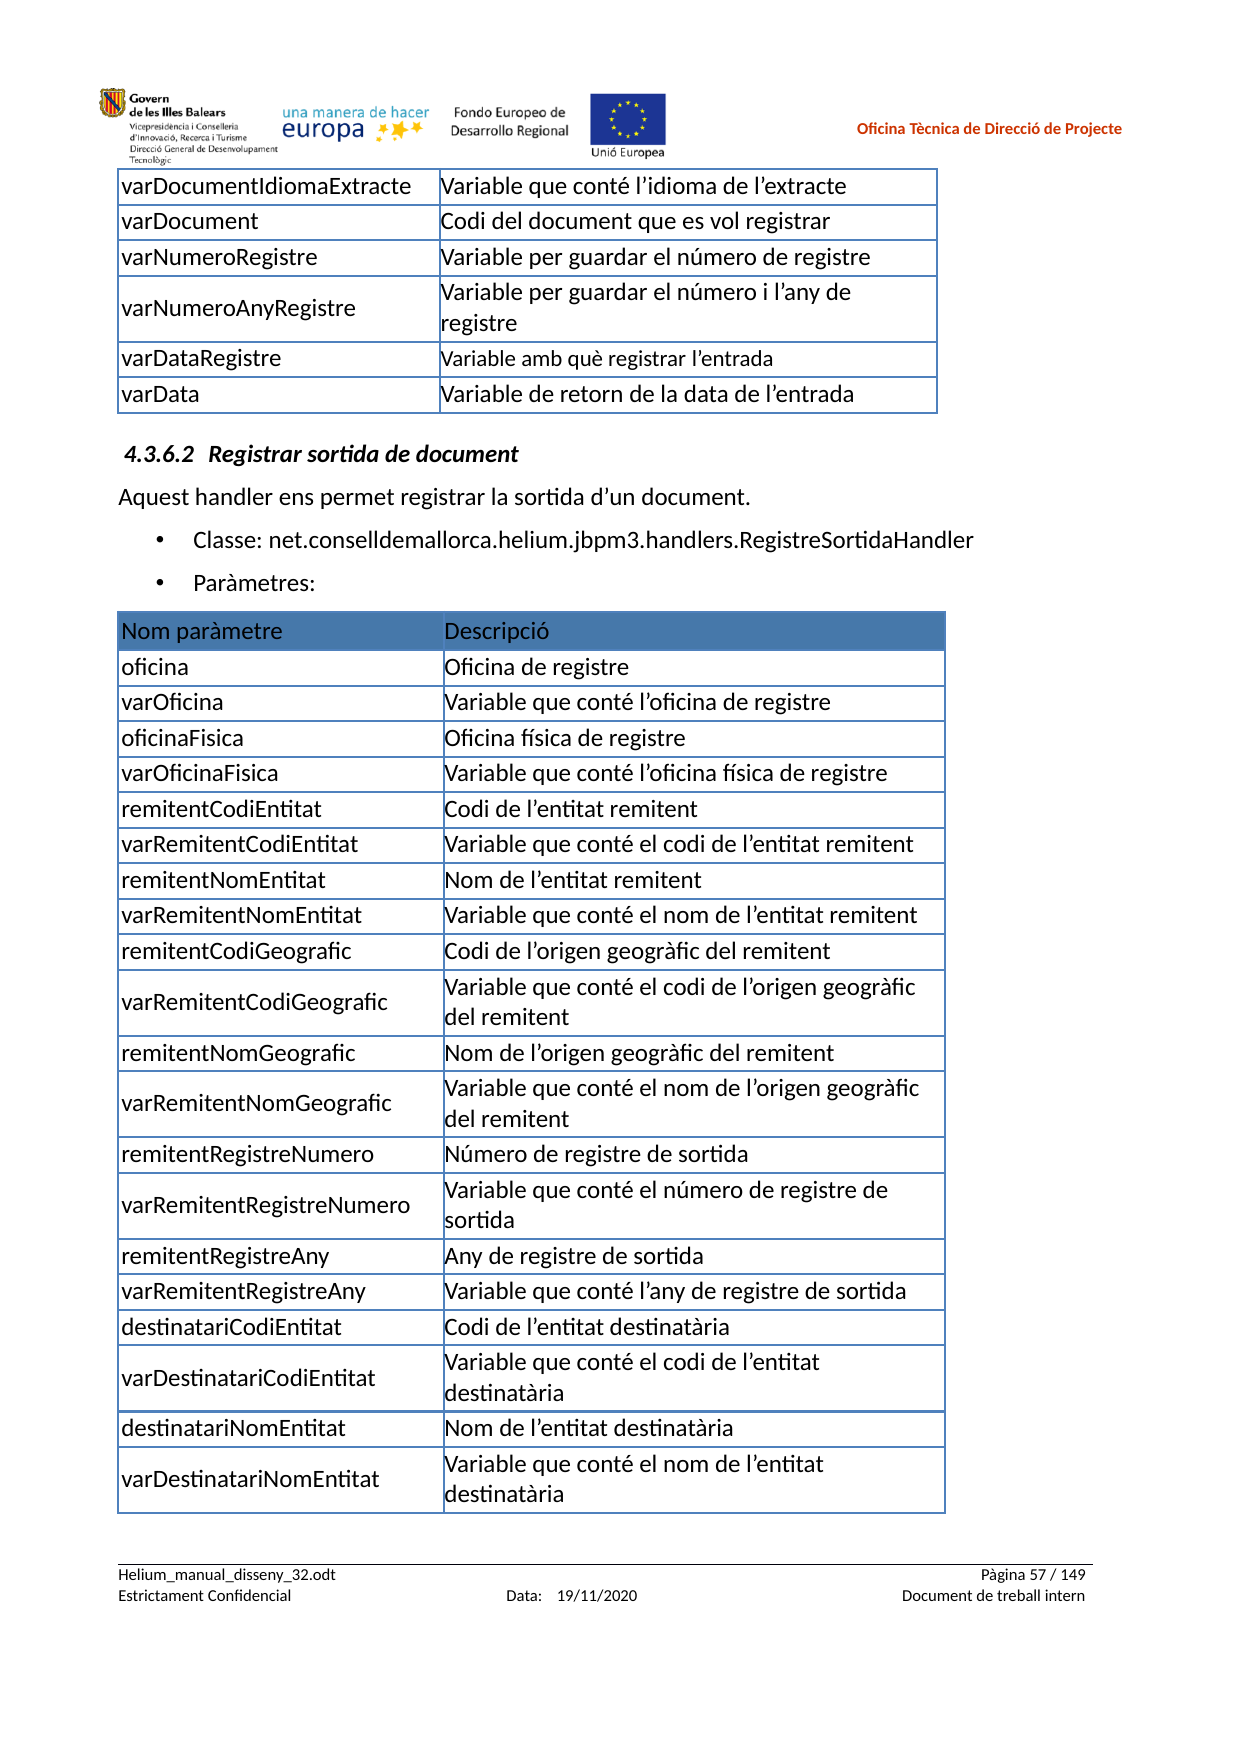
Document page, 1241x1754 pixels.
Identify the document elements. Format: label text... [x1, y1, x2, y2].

table_cell varOficinaFisica [119, 758, 443, 791]
table_cell Variable que conté el codi de l’origen geogràfic del remitent [445, 971, 944, 1035]
table_cell varRemitentNomEntitat [119, 900, 443, 933]
table_cell varDestinatariNomEntitat [119, 1448, 443, 1512]
table_cell Variable que conté el nom de l’entitat remitent [445, 900, 944, 933]
picture [99, 87, 668, 166]
table_cell Variable de retorn de la data de l’entrada [441, 378, 936, 412]
table_cell remitentRegistreAny [119, 1240, 443, 1273]
table_cell oficinaFisica [119, 722, 443, 756]
table_cell Variable per guardar el número i l’any de registre [441, 277, 936, 341]
table_cell Any de registre de sortida [445, 1240, 944, 1273]
table_cell Variable que conté l’oficina de registre [445, 687, 944, 720]
table_cell varDocument [119, 206, 439, 239]
table_cell varRemitentNomGeografic [119, 1072, 443, 1136]
table_cell Nom de l’entitat destinatària [445, 1413, 944, 1446]
table_cell remitentCodiEntitat [119, 793, 443, 827]
table_cell varRemitentRegistreNumero [119, 1174, 443, 1238]
table_cell Variable que conté el codi de l’entitat destinatària [445, 1346, 944, 1410]
table_cell Oficina física de registre [445, 722, 944, 756]
table_cell remitentNomGeografic [119, 1037, 443, 1070]
table_cell Variable que conté el nom de l’origen geogràfic del remitent [445, 1072, 944, 1136]
table_header Descripció [445, 613, 944, 649]
table_cell Variable que conté el número de registre de sortida [445, 1174, 944, 1238]
table_cell varNumeroRegistre [119, 241, 439, 274]
table_cell Oficina de registre [445, 651, 944, 684]
table_cell varOficina [119, 687, 443, 720]
table_cell Variable per guardar el número de registre [441, 241, 936, 274]
table_cell destinatariCodiEntitat [119, 1311, 443, 1344]
table_cell varRemitentCodiEntitat [119, 829, 443, 862]
table_cell Nom de l’origen geogràfic del remitent [445, 1037, 944, 1070]
table_cell varDataRegistre [119, 343, 439, 376]
list Classe: net.conselldemallorca.helium.jbpm3.handlers.RegistreSortidaHandler [156, 524, 1122, 555]
table_cell Variable amb què registrar l’entrada [441, 343, 936, 376]
table_cell remitentNomEntitat [119, 864, 443, 898]
table_cell Codi del document que es vol registrar [441, 206, 936, 239]
table_cell remitentCodiGeografic [119, 935, 443, 969]
table_cell varDocumentIdiomaExtracte [119, 170, 439, 203]
table_cell Variable que conté el nom de l’entitat destinatària [445, 1448, 944, 1512]
table_cell Variable que conté el codi de l’entitat remitent [445, 829, 944, 862]
table_cell Codi de l’entitat destinatària [445, 1311, 944, 1344]
table_cell Codi de l’origen geogràfic del remitent [445, 935, 944, 969]
table_cell remitentRegistreNumero [119, 1138, 443, 1172]
table_cell Número de registre de sortida [445, 1138, 944, 1172]
table_cell varRemitentRegistreAny [119, 1275, 443, 1309]
table_cell Variable que conté l’any de registre de sortida [445, 1275, 944, 1309]
table_cell varData [119, 378, 439, 412]
table_cell Nom de l’entitat remitent [445, 864, 944, 898]
table_cell oficina [119, 651, 443, 684]
subtitle Registrar sortida de document [118, 439, 1122, 469]
table_cell varRemitentCodiGeografic [119, 971, 443, 1035]
list Paràmetres: [156, 567, 1122, 598]
table_cell varNumeroAnyRegistre [119, 277, 439, 341]
table_cell Variable que conté l’idioma de l’extracte [441, 170, 936, 203]
table_header Nom paràmetre [119, 613, 443, 649]
table_cell Codi de l’entitat remitent [445, 793, 944, 827]
table_cell Variable que conté l’oficina física de registre [445, 758, 944, 791]
table_cell destinatariNomEntitat [119, 1413, 443, 1446]
text Aquest handler ens permet registrar la sortida d’un document. [118, 481, 1122, 512]
table_cell varDestinatariCodiEntitat [119, 1346, 443, 1410]
